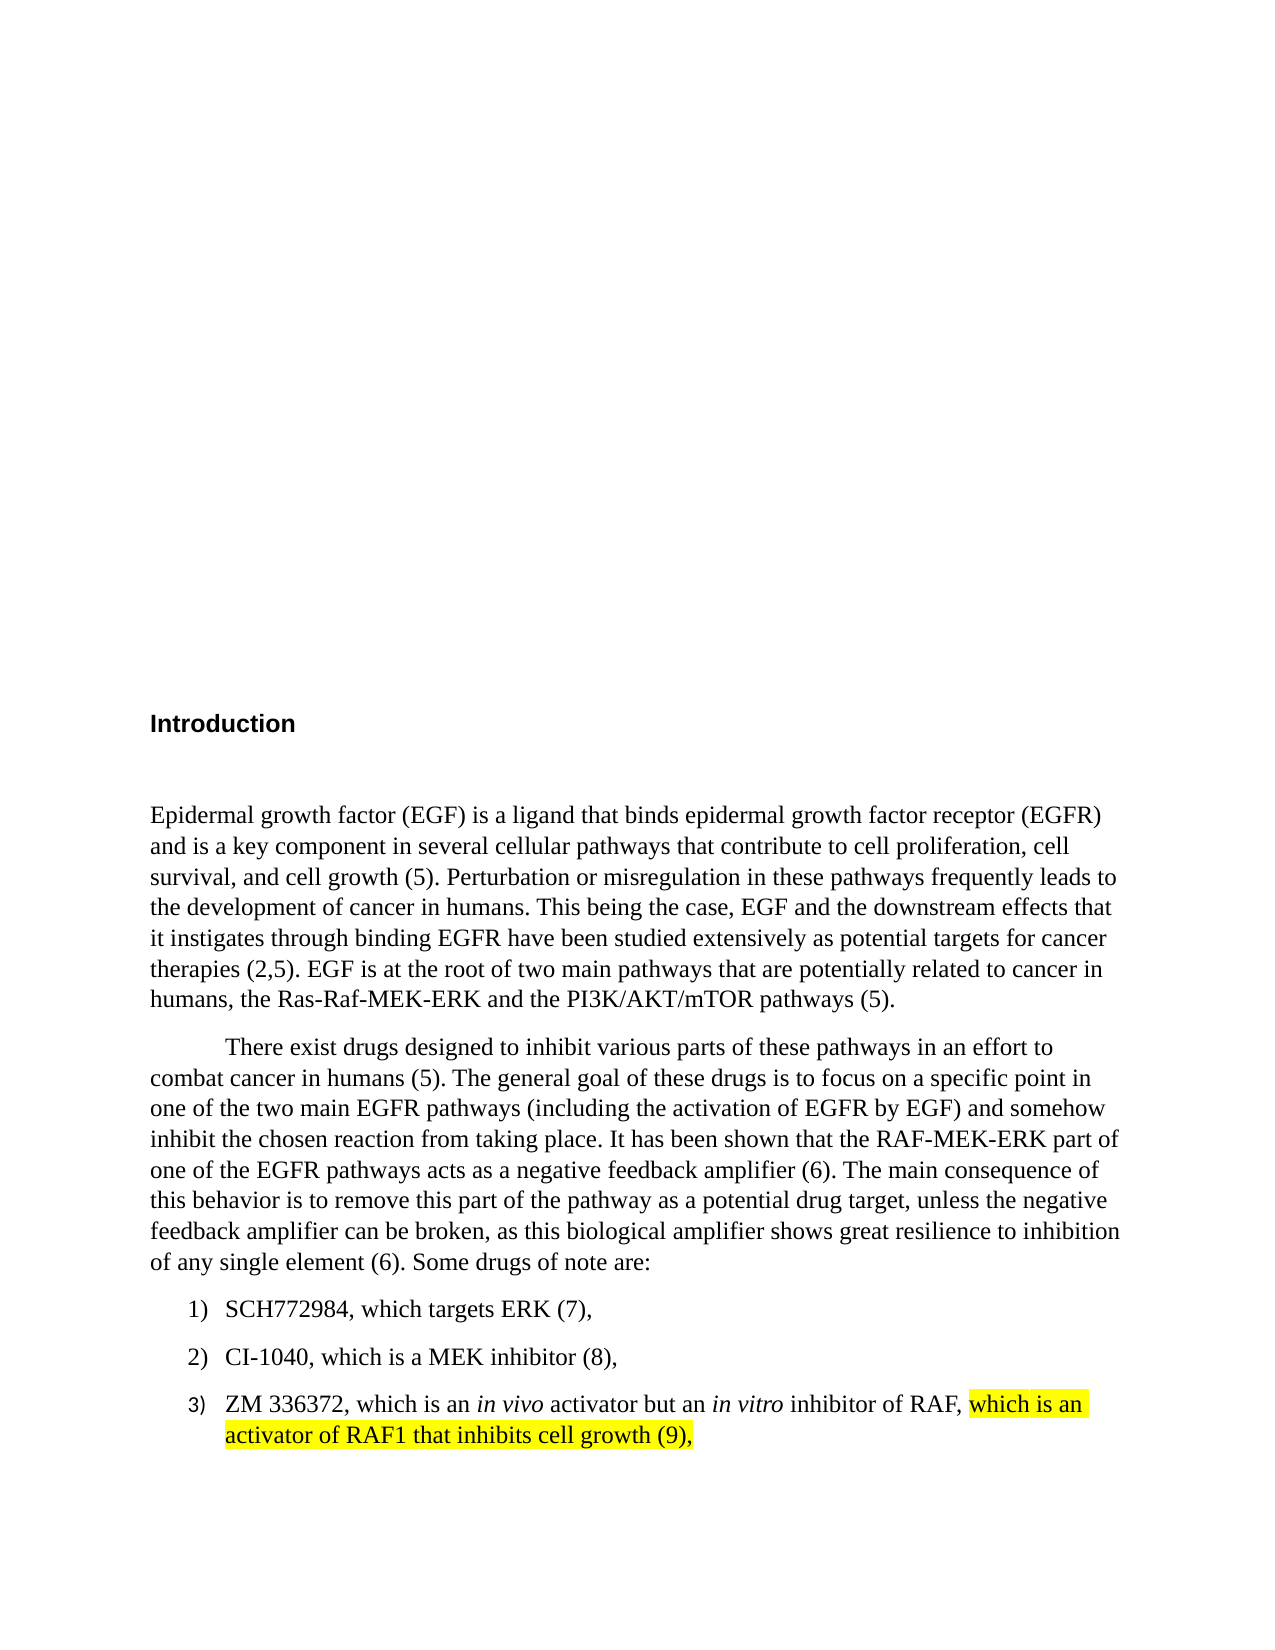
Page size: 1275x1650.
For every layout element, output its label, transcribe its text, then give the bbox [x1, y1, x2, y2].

list SCH772984, which targets ERK (7), [187, 1294, 1125, 1323]
text Introduction [150, 709, 1125, 737]
text There exist drugs designed to inhibit various parts of these pathways in an effort to combat cancer in humans (5). The general goal of these drugs is to focus on a specific point in one of the two main EGFR pathways (including the activation of EGFR by EGF) and somehow inhibit the chosen reaction from taking place. It has been shown that the RAF-MEK-ERK part of one of the EGFR pathways acts as a negative feedback amplifier (6). The main consequence of this behavior is to remove this part of the pathway as a potential drug target, unless the negative feedback amplifier can be broken, as this biological amplifier shows great resilience to inhibition of any single element (6). Some drugs of note are: [150, 1032, 1125, 1276]
list CI-1040, which is a MEK inhibitor (8), [187, 1342, 1125, 1371]
text Epidermal growth factor (EGF) is a ligand that binds epidermal growth factor receptor (EGFR) and is a key component in several cellular pathways that contribute to cell proliferation, cell survival, and cell growth (5). Perturbation or misregulation in these pathways frequently leads to the development of cancer in humans. This being the case, EGF and the downstream effects that it instigates through binding EGFR have been studied extensively as potential targets for cancer therapies (2,5). EGF is at the root of two main pathways that are potentially related to cancer in humans, the Ras-Raf-MEK-ERK and the PI3K/AKT/mTOR pathways (5). [150, 800, 1125, 1013]
list ZM 336372, which is an in vivo activator but an in vitro inhibitor of RAF, which is an activator of RAF1 that inhibits cell growth (9), [187, 1389, 1125, 1449]
